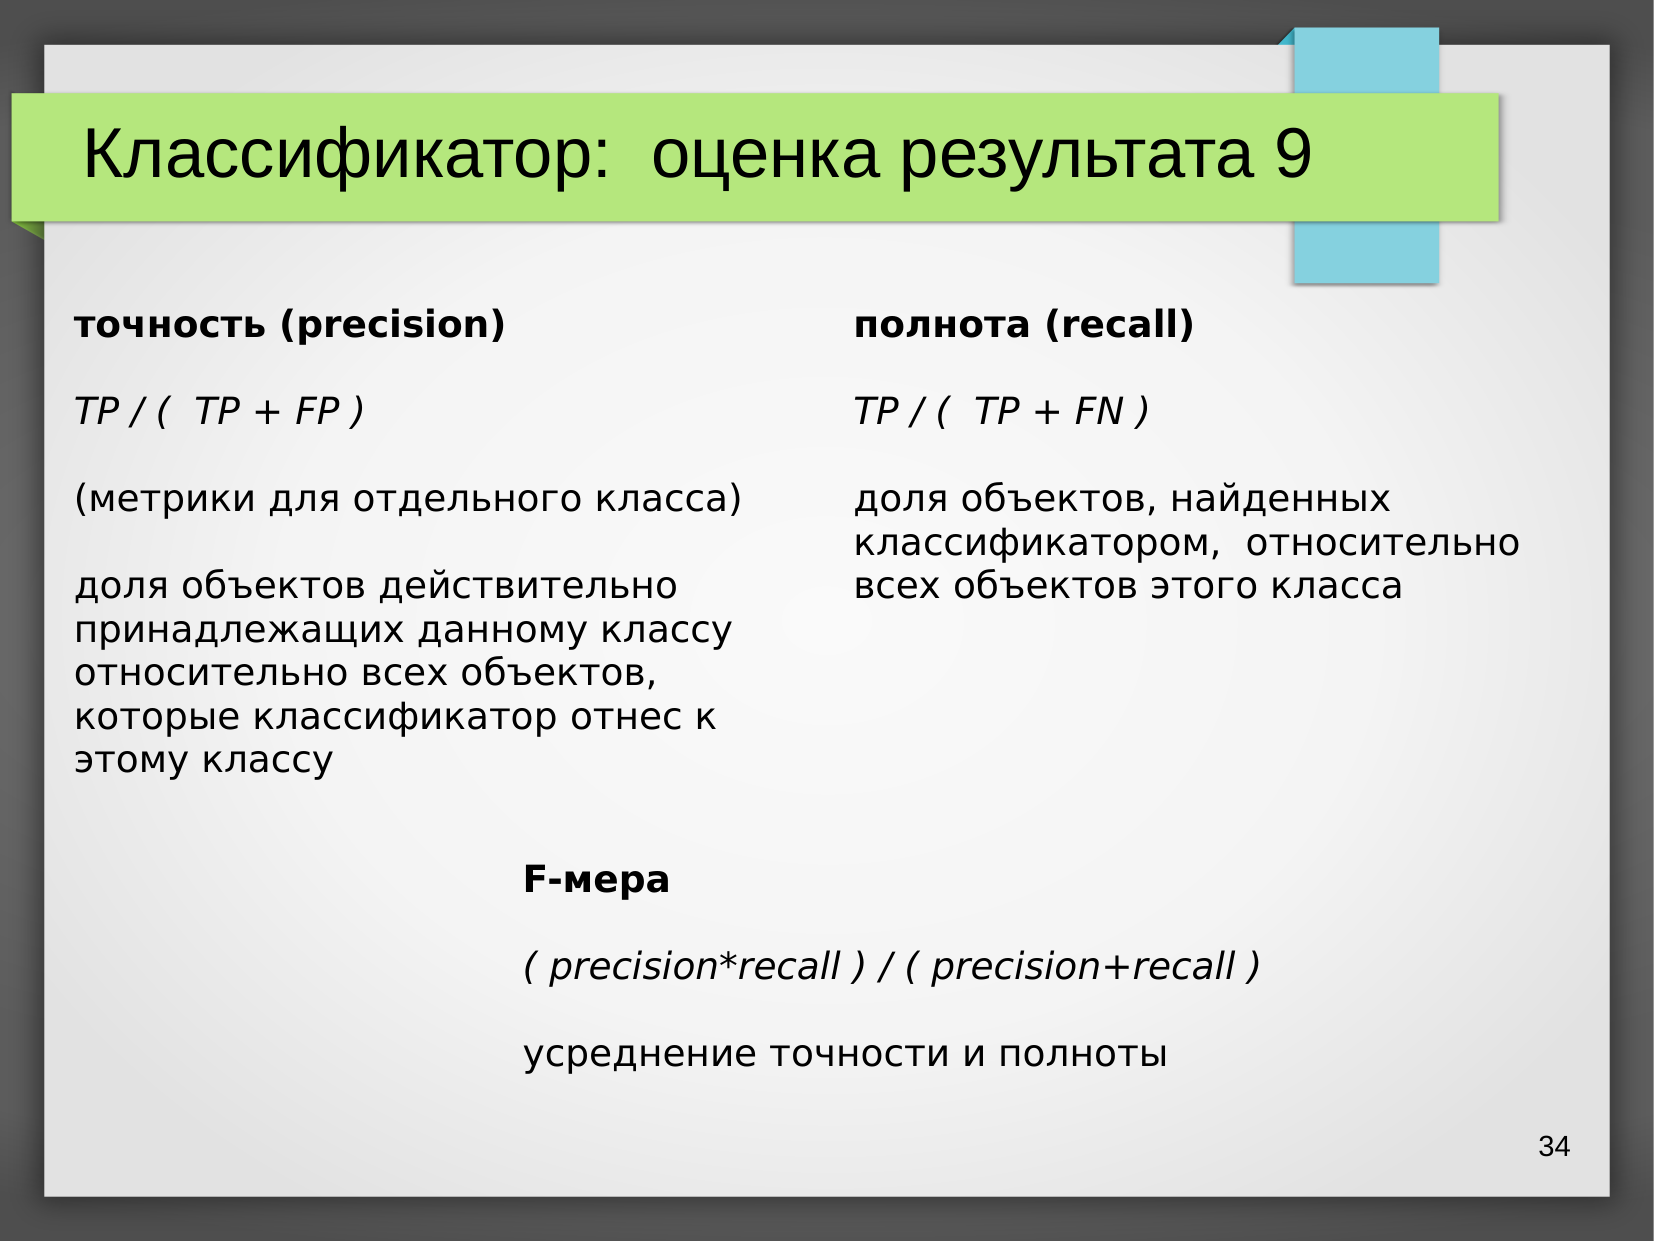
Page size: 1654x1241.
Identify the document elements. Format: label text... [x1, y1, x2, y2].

text_box полнота (recall) TP / ( TP + FN ) доля объектов, найденных классификатором, относительно всех объектов этого класса [851, 295, 1583, 756]
text_box точность (precision) TP / ( TP + FP ) (метрики для отдельного класса) доля объектов действительно принадлежащих данному классу относительно всех объектов, которые классификатор отнес к этому классу [59, 295, 851, 815]
title Классификатор: оценка результата 9 [82, 49, 1571, 257]
text_box F-мера ( precision*recall ) / ( precision+recall ) усреднение точности и полноты [507, 850, 1382, 1134]
picture [0, 0, 1654, 1241]
